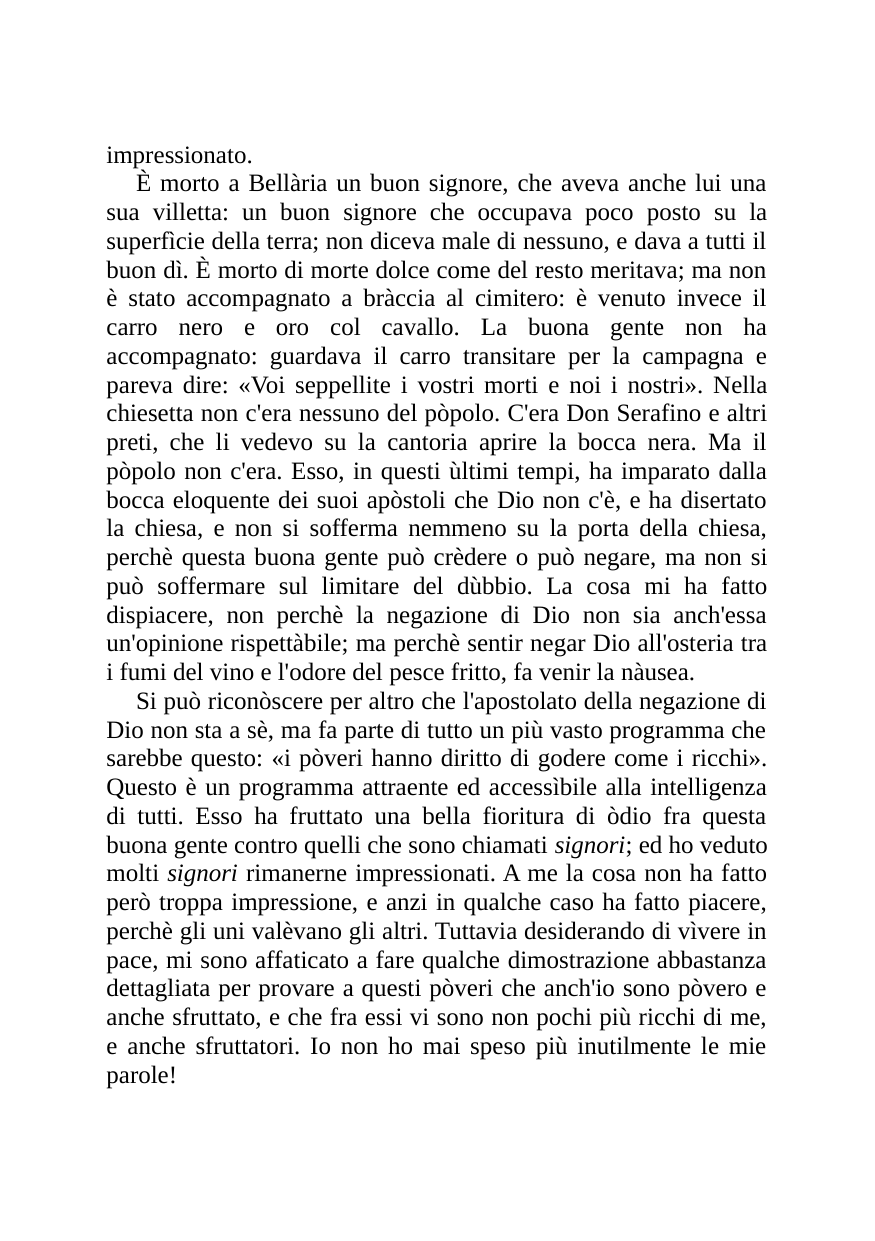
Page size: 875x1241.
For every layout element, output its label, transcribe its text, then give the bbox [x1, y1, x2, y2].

text impressionato. [106, 140, 768, 168]
text Si può riconòscere per altro che l'apostolato della negazione di Dio non sta a sè, ma fa parte di tutto un più vasto programma che sarebbe questo: «i pòveri hanno diritto di godere come i ricchi». Questo è un programma attraente ed accessìbile alla intelligenza di tutti. Esso ha fruttato una bella fioritura di òdio fra questa buona gente contro quelli che sono chiamati signori; ed ho veduto molti signori rimanerne impressionati. A me la cosa non ha fatto però troppa impressione, e anzi in qualche caso ha fatto piacere, perchè gli uni valèvano gli altri. Tuttavia desiderando di vìvere in pace, mi sono affaticato a fare qualche dimostrazione abbastanza dettagliata per provare a questi pòveri che anch'io sono pòvero e anche sfruttato, e che fra essi vi sono non pochi più ricchi di me, e anche sfruttatori. Io non ho mai speso più inutilmente le mie parole! [106, 686, 768, 1088]
text È morto a Bellària un buon signore, che aveva anche lui una sua villetta: un buon signore che occupava poco posto su la superfìcie della terra; non diceva male di nessuno, e dava a tutti il buon dì. È morto di morte dolce come del resto meritava; ma non è stato accompagnato a bràccia al cimitero: è venuto invece il carro nero e oro col cavallo. La buona gente non ha accompagnato: guardava il carro transitare per la campagna e pareva dire: «Voi seppellite i vostri morti e noi i nostri». Nella chiesetta non c'era nessuno del pòpolo. C'era Don Serafino e altri preti, che li vedevo su la cantoria aprire la bocca nera. Ma il pòpolo non c'era. Esso, in questi ùltimi tempi, ha imparato dalla bocca eloquente dei suoi apòstoli che Dio non c'è, e ha disertato la chiesa, e non si sofferma nemmeno su la porta della chiesa, perchè questa buona gente può crèdere o può negare, ma non si può soffermare sul limitare del dùbbio. La cosa mi ha fatto dispiacere, non perchè la negazione di Dio non sia anch'essa un'opinione rispettàbile; ma perchè sentir negar Dio all'osteria tra i fumi del vino e l'odore del pesce fritto, fa venir la nàusea. [106, 168, 768, 686]
